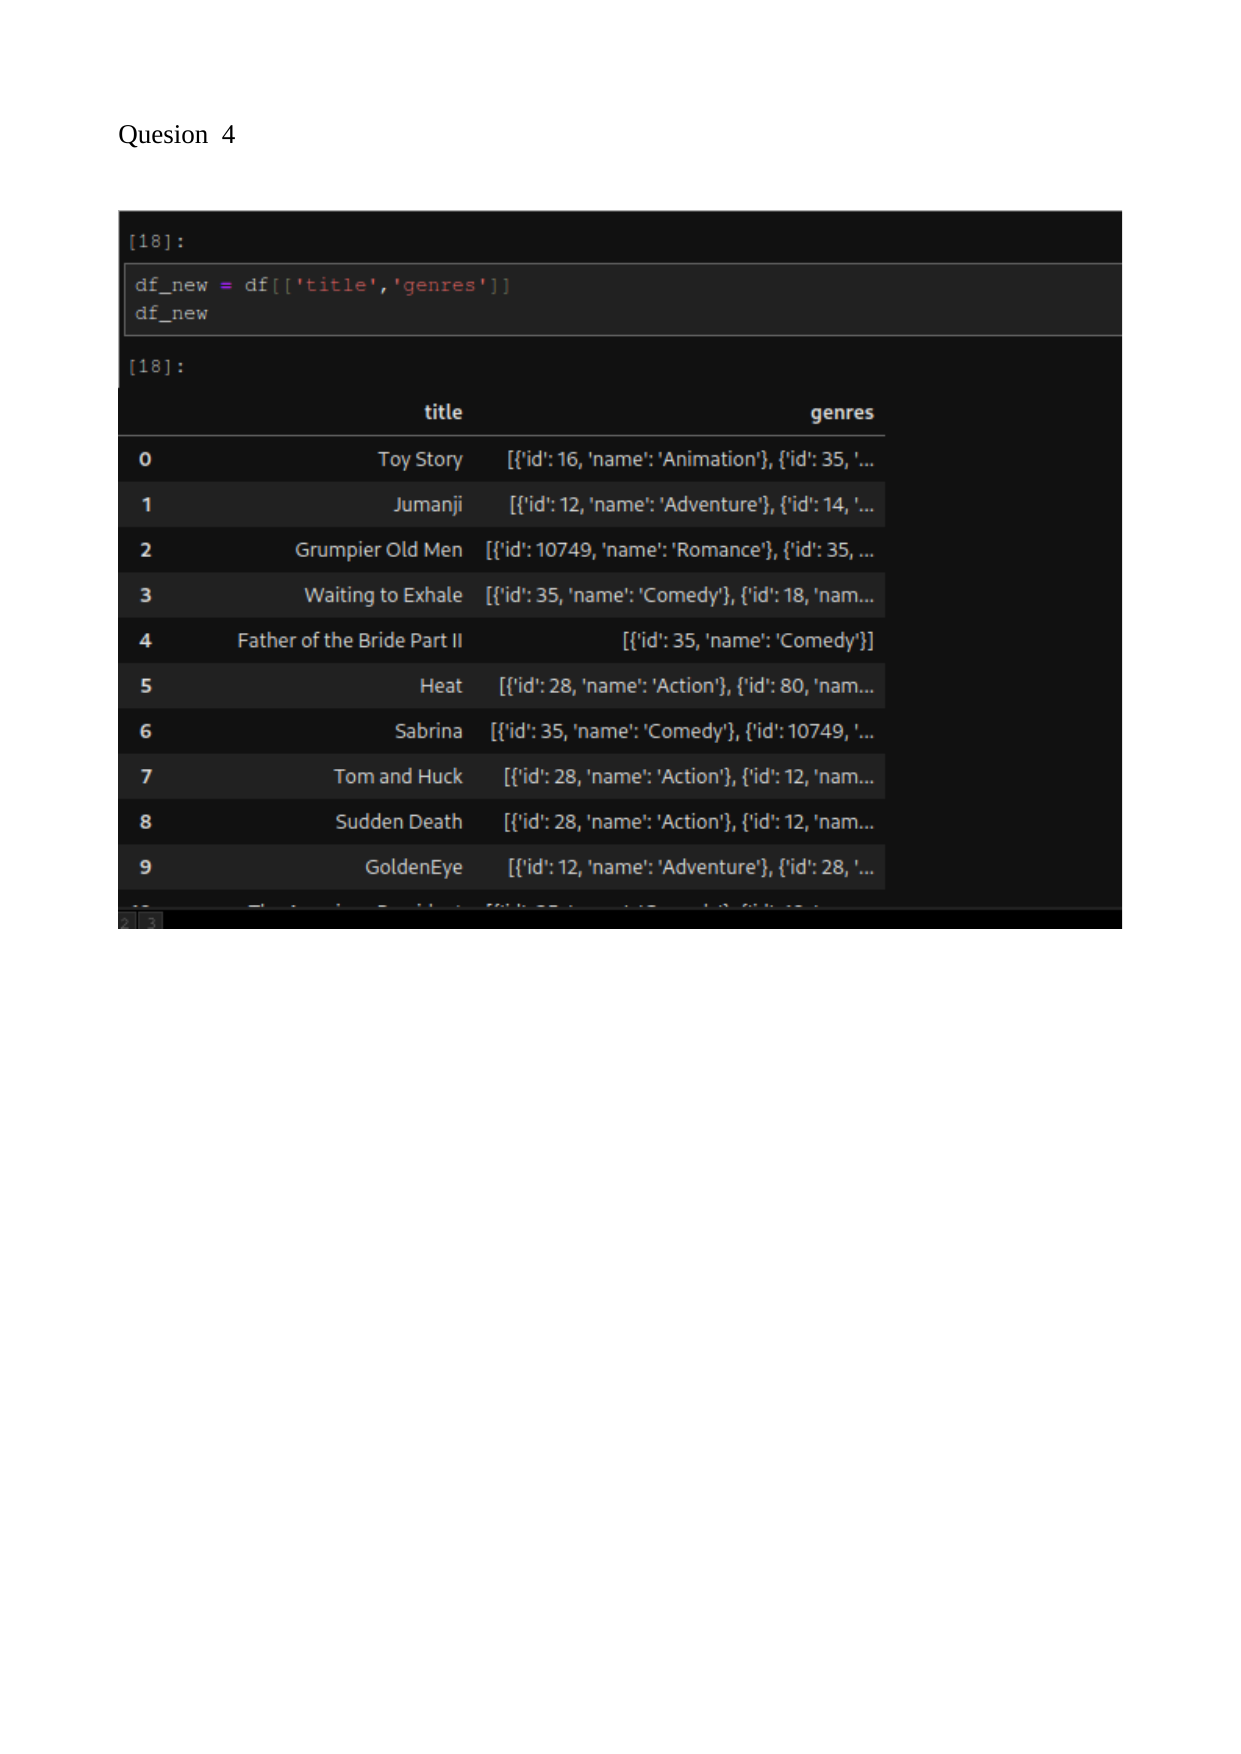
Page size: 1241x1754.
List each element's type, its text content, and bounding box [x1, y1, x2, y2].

picture [118, 210, 1123, 929]
text Quesion 4 [118, 118, 1122, 149]
